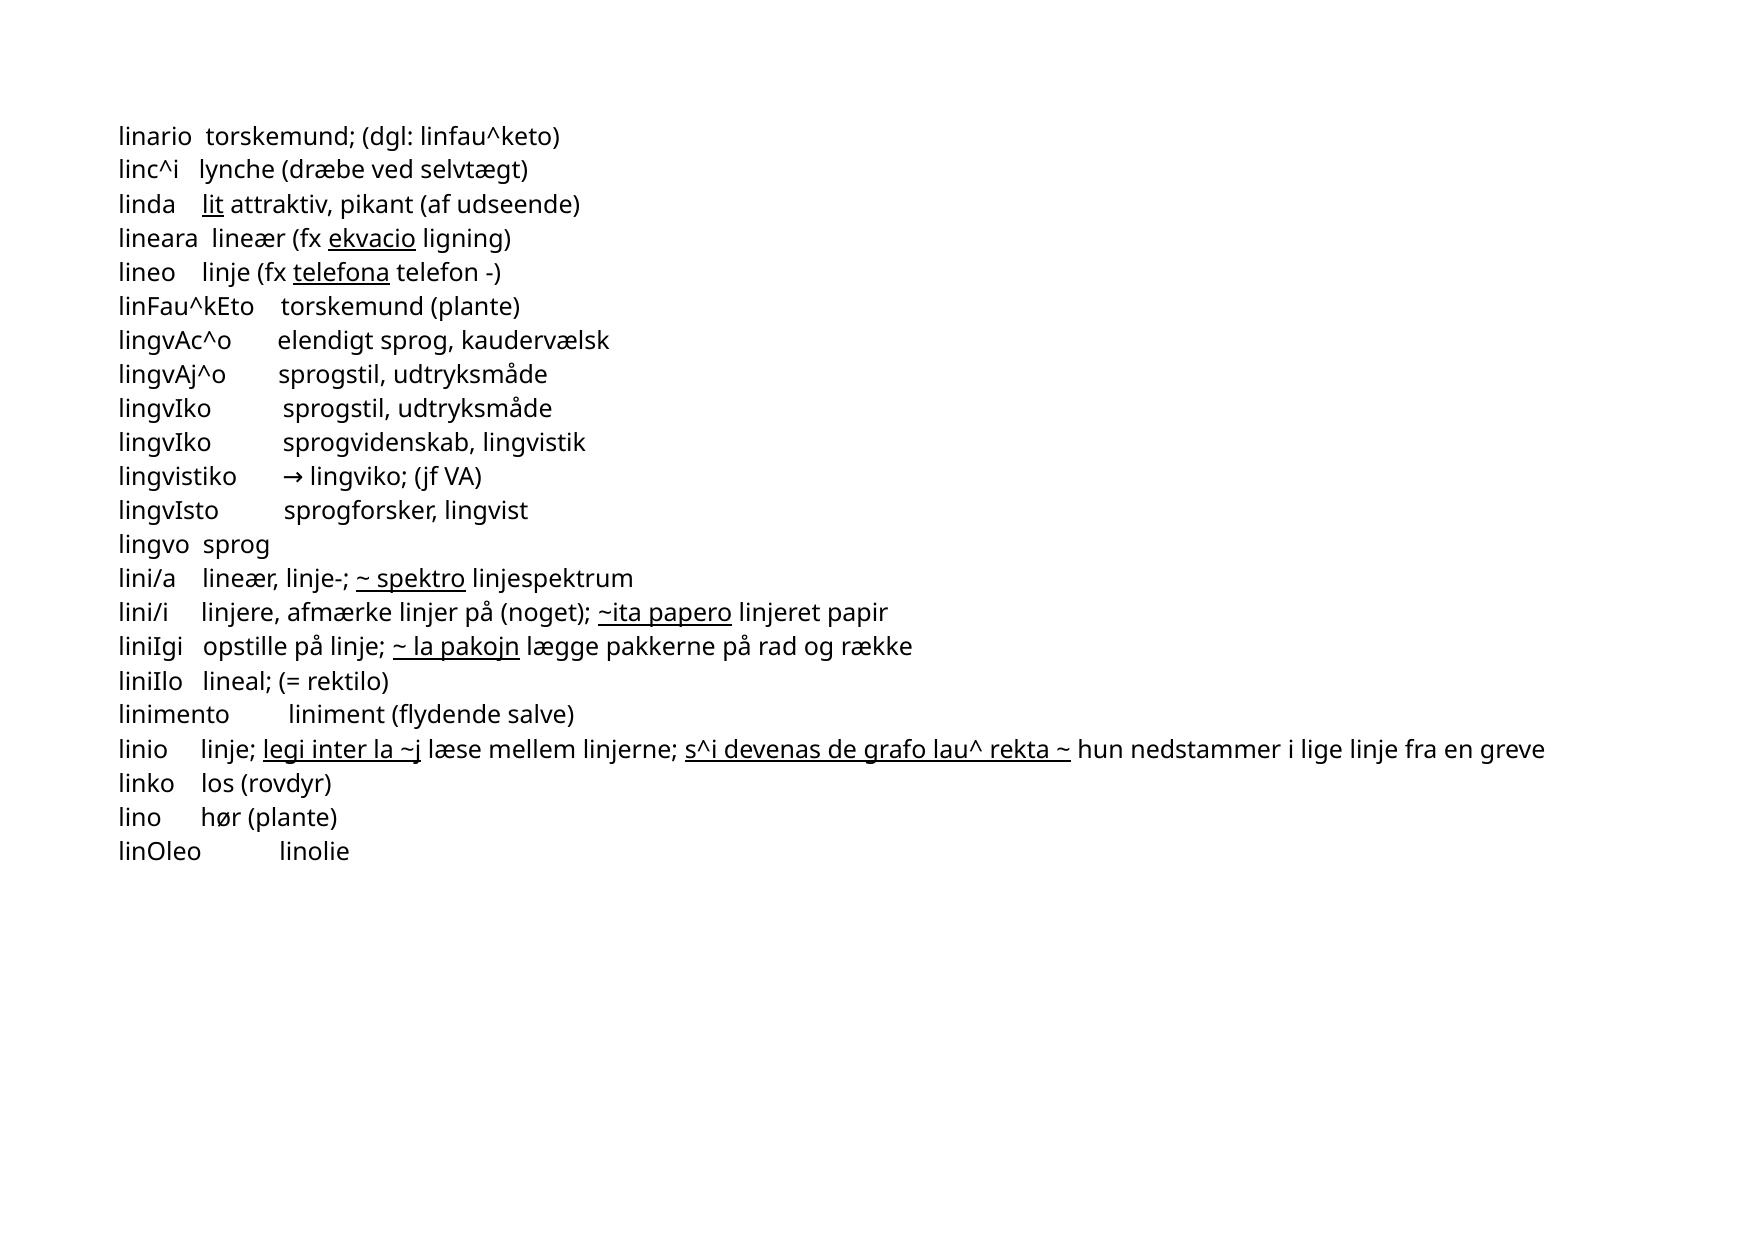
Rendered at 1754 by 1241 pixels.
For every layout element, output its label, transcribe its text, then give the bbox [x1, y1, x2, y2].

text lingvIsto sprogforsker, lingvist [118, 493, 1636, 527]
text lingvIko sprogstil, udtryksmåde [118, 391, 1636, 425]
text lingvAj^o sprogstil, udtryksmåde [118, 357, 1636, 391]
text lingvAc^o elendigt sprog, kaudervælsk [118, 322, 1636, 357]
text liniIgi opstille på linje; ~ la pakojn lægge pakkerne på rad og række [118, 629, 1636, 663]
text linimento liniment (flydende salve) [118, 697, 1636, 731]
text lingvIko sprogvidenskab, lingvistik [118, 425, 1636, 459]
text lini/i linjere, afmærke linjer på (noget); ~ita papero linjeret papir [118, 595, 1636, 629]
text lingvo sprog [118, 527, 1636, 561]
text lineara lineær (fx ekvacio ligning) [118, 220, 1636, 254]
text lini/a lineær, linje-; ~ spektro linjespektrum [118, 561, 1636, 595]
text linFau^kEto torskemund (plante) [118, 288, 1636, 322]
text linda lit attraktiv, pikant (af udseende) [118, 186, 1636, 220]
text linc^i lynche (dræbe ved selvtægt) [118, 152, 1636, 186]
text lineo linje (fx telefona telefon -) [118, 254, 1636, 288]
text lingvistiko → lingviko; (jf VA) [118, 459, 1636, 493]
text linario torskemund; (dgl: linfau^keto) [118, 118, 1636, 152]
text linko los (rovdyr) [118, 765, 1636, 799]
text liniIlo lineal; (= rektilo) [118, 663, 1636, 697]
text linOleo linolie [118, 833, 1636, 867]
text lino hør (plante) [118, 799, 1636, 833]
text linio linje; legi inter la ~j læse mellem linjerne; s^i devenas de grafo lau^ rekta ~ hun nedstammer i lige linje fra en greve [118, 731, 1636, 765]
